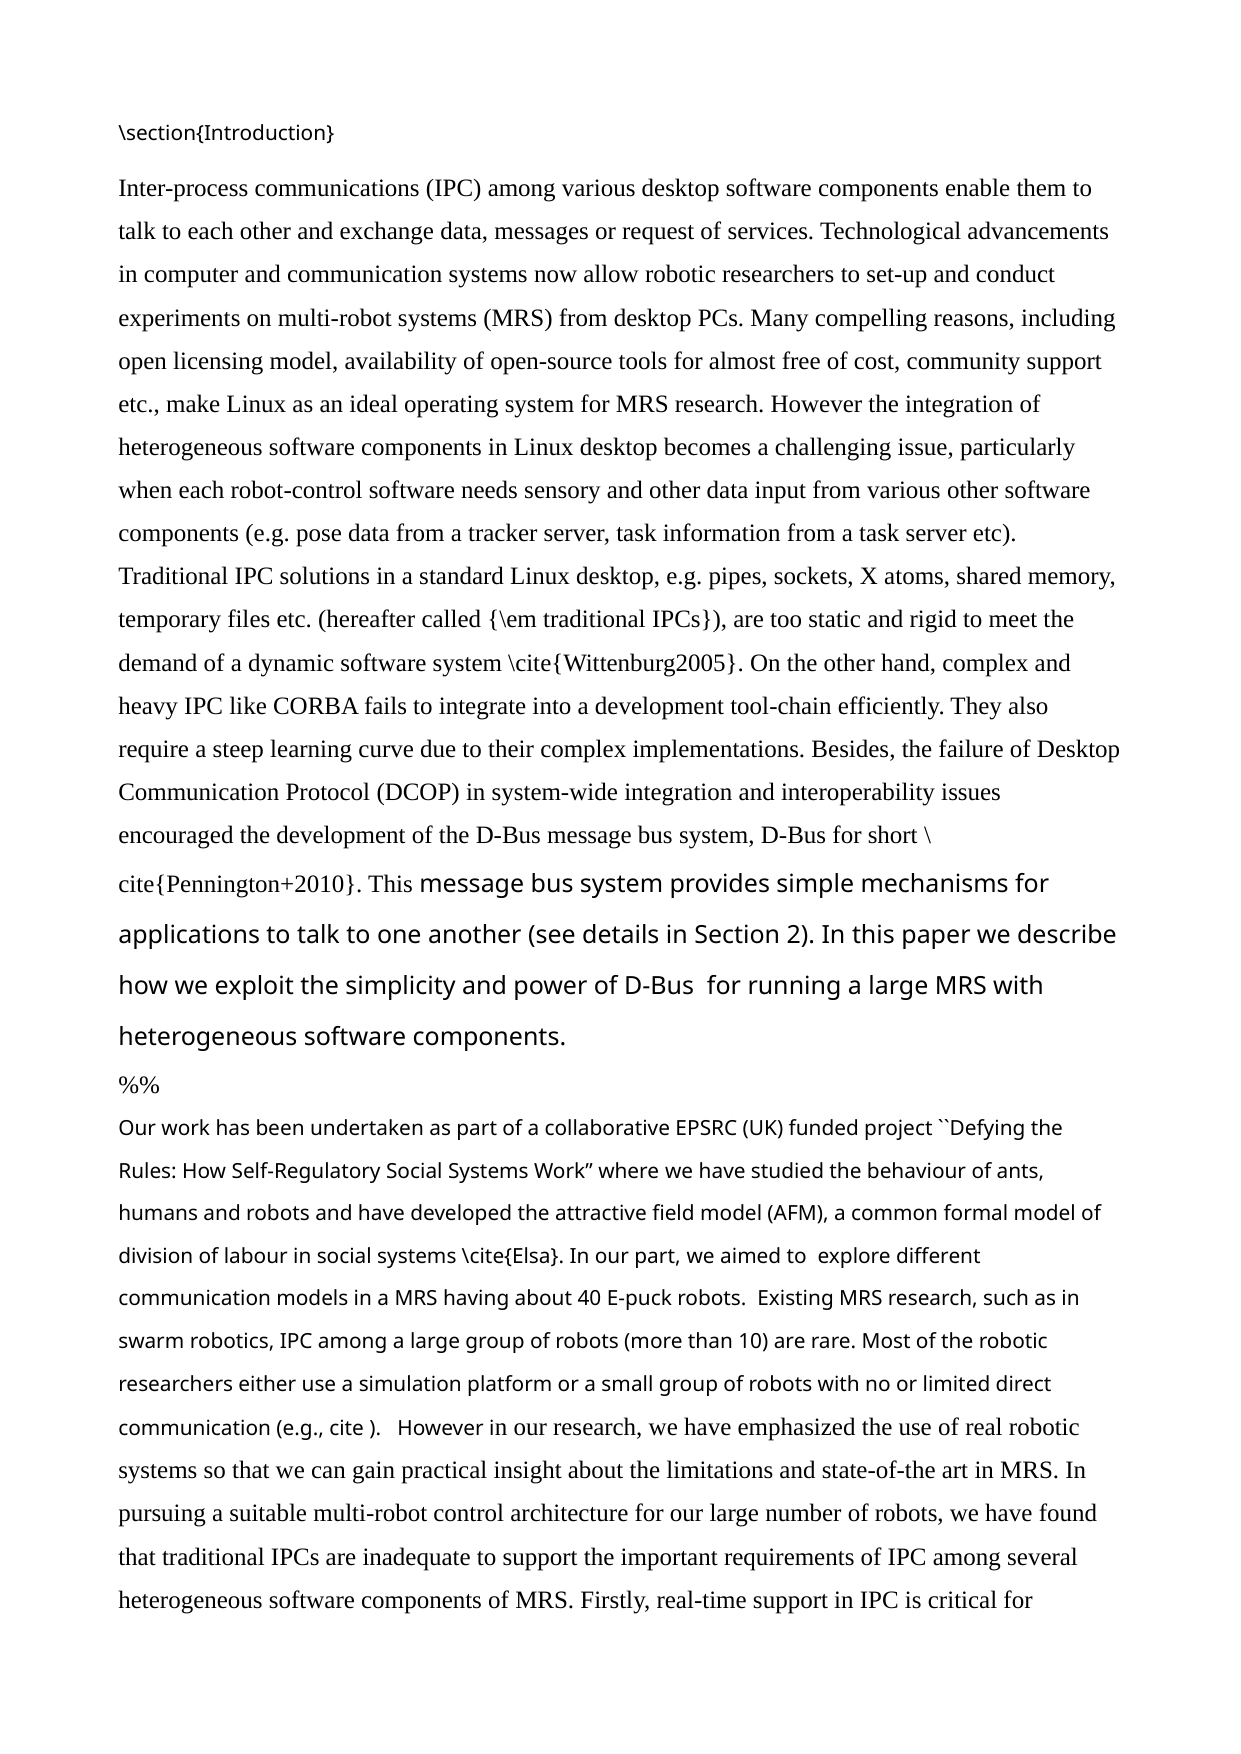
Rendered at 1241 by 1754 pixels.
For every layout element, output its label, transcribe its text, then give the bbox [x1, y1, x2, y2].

text Our work has been undertaken as part of a collaborative EPSRC (UK) funded project ``Defying the Rules: How Self-Regulatory Social Systems Work” where we have studied the behaviour of ants, humans and robots and have developed the attractive field model (AFM), a common formal model of division of labour in social systems \cite{Elsa}. In our part, we aimed to explore different communication models in a MRS having about 40 E-puck robots. Existing MRS research, such as in swarm robotics, IPC among a large group of robots (more than 10) are rare. Most of the robotic researchers either use a simulation platform or a small group of robots with no or limited direct communication (e.g., cite ). However in our research, we have emphasized the use of real robotic systems so that we can gain practical insight about the limitations and state-of-the art in MRS. In pursuing a suitable multi-robot control architecture for our large number of robots, we have found that traditional IPCs are inadequate to support the important requirements of IPC among several heterogeneous software components of MRS. Firstly, real-time support in IPC is critical for [118, 1113, 1122, 1613]
text \section{Introduction} [118, 118, 1122, 147]
text %% [118, 1070, 1122, 1099]
text Traditional IPC solutions in a standard Linux desktop, e.g. pipes, sockets, X atoms, shared memory, temporary files etc. (hereafter called {\em traditional IPCs}), are too static and rigid to meet the demand of a dynamic software system \cite{Wittenburg2005}. On the other hand, complex and heavy IPC like CORBA fails to integrate into a development tool-chain efficiently. They also require a steep learning curve due to their complex implementations. Besides, the failure of Desktop Communication Protocol (DCOP) in system-wide integration and interoperability issues encouraged the development of the D-Bus message bus system, D-Bus for short \cite{Pennington+2010}. This message bus system provides simple mechanisms for applications to talk to one another (see details in Section 2). In this paper we describe how we exploit the simplicity and power of D-Bus for running a large MRS with heterogeneous software components. [118, 561, 1122, 1053]
text Inter-process communications (IPC) among various desktop software components enable them to talk to each other and exchange data, messages or request of services. Technological advancements in computer and communication systems now allow robotic researchers to set-up and conduct experiments on multi-robot systems (MRS) from desktop PCs. Many compelling reasons, including open licensing model, availability of open-source tools for almost free of cost, community support etc., make Linux as an ideal operating system for MRS research. However the integration of heterogeneous software components in Linux desktop becomes a challenging issue, particularly when each robot-control software needs sensory and other data input from various other software components (e.g. pose data from a tracker server, task information from a task server etc). [118, 173, 1122, 547]
